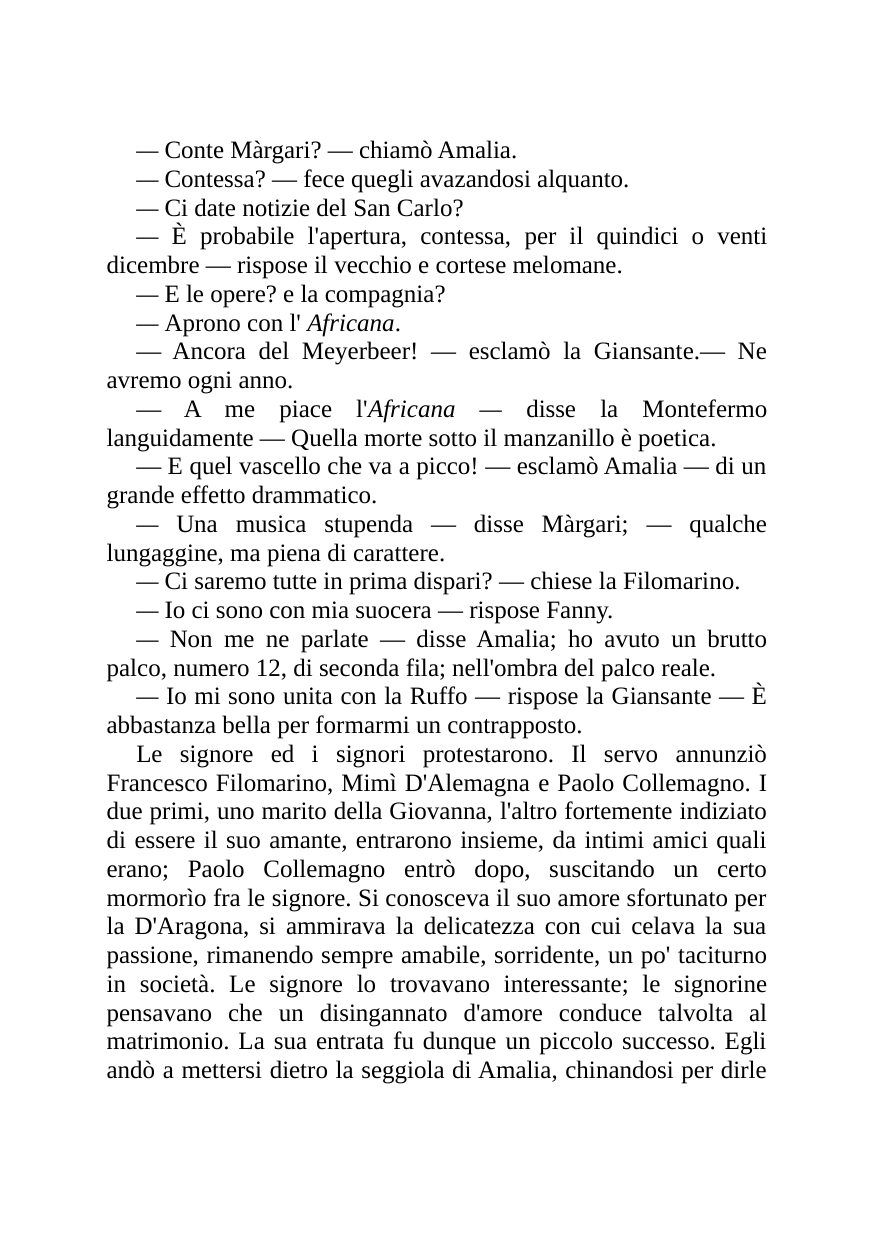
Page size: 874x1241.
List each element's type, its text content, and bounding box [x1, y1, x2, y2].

text — Ci saremo tutte in prima dispari? — chiese la Filomarino. [106, 566, 768, 595]
text — Contessa? — fece quegli avazandosi alquanto. [106, 164, 768, 193]
text — A me piace l'Africana — disse la Montefermo languidamente — Quella morte sotto il manzanillo è poetica. [106, 394, 768, 451]
text — È probabile l'apertura, contessa, per il quindici o venti dicembre — rispose il vecchio e cortese melomane. [106, 221, 768, 279]
text — Ci date notizie del San Carlo? [106, 193, 768, 221]
text — Io ci sono con mia suocera — rispose Fanny. [106, 595, 768, 624]
text — Io mi sono unita con la Ruffo — rispose la Giansante — È abbastanza bella per formarmi un contrapposto. [106, 681, 768, 739]
text — Una musica stupenda — disse Màrgari; — qualche lungaggine, ma piena di carattere. [106, 509, 768, 566]
text — Non me ne parlate — disse Amalia; ho avuto un brutto palco, numero 12, di seconda fila; nell'ombra del palco reale. [106, 624, 768, 681]
text Le signore ed i signori protestarono. Il servo annunziò Francesco Filomarino, Mimì D'Alemagna e Paolo Collemagno. I due primi, uno marito della Giovanna, l'altro fortemente indiziato di essere il suo amante, entrarono insieme, da intimi amici quali erano; Paolo Collemagno entrò dopo, suscitando un certo mormorìo fra le signore. Si conosceva il suo amore sfortunato per la D'Aragona, si ammirava la delicatezza con cui celava la sua passione, rimanendo sempre amabile, sorridente, un po' taciturno in società. Le signore lo trovavano interessante; le signorine pensavano che un disingannato d'amore conduce talvolta al matrimonio. La sua entrata fu dunque un piccolo successo. Egli andò a mettersi dietro la seggiola di Amalia, chinandosi per dirle [106, 739, 768, 1084]
text — Ancora del Meyerbeer! — esclamò la Giansante.— Ne avremo ogni anno. [106, 336, 768, 394]
text — Aprono con l' Africana. [106, 308, 768, 336]
text — Conte Màrgari? — chiamò Amalia. [106, 135, 768, 164]
text — E le opere? e la compagnia? [106, 279, 768, 308]
text — E quel vascello che va a picco! — esclamò Amalia — di un grande effetto drammatico. [106, 451, 768, 509]
